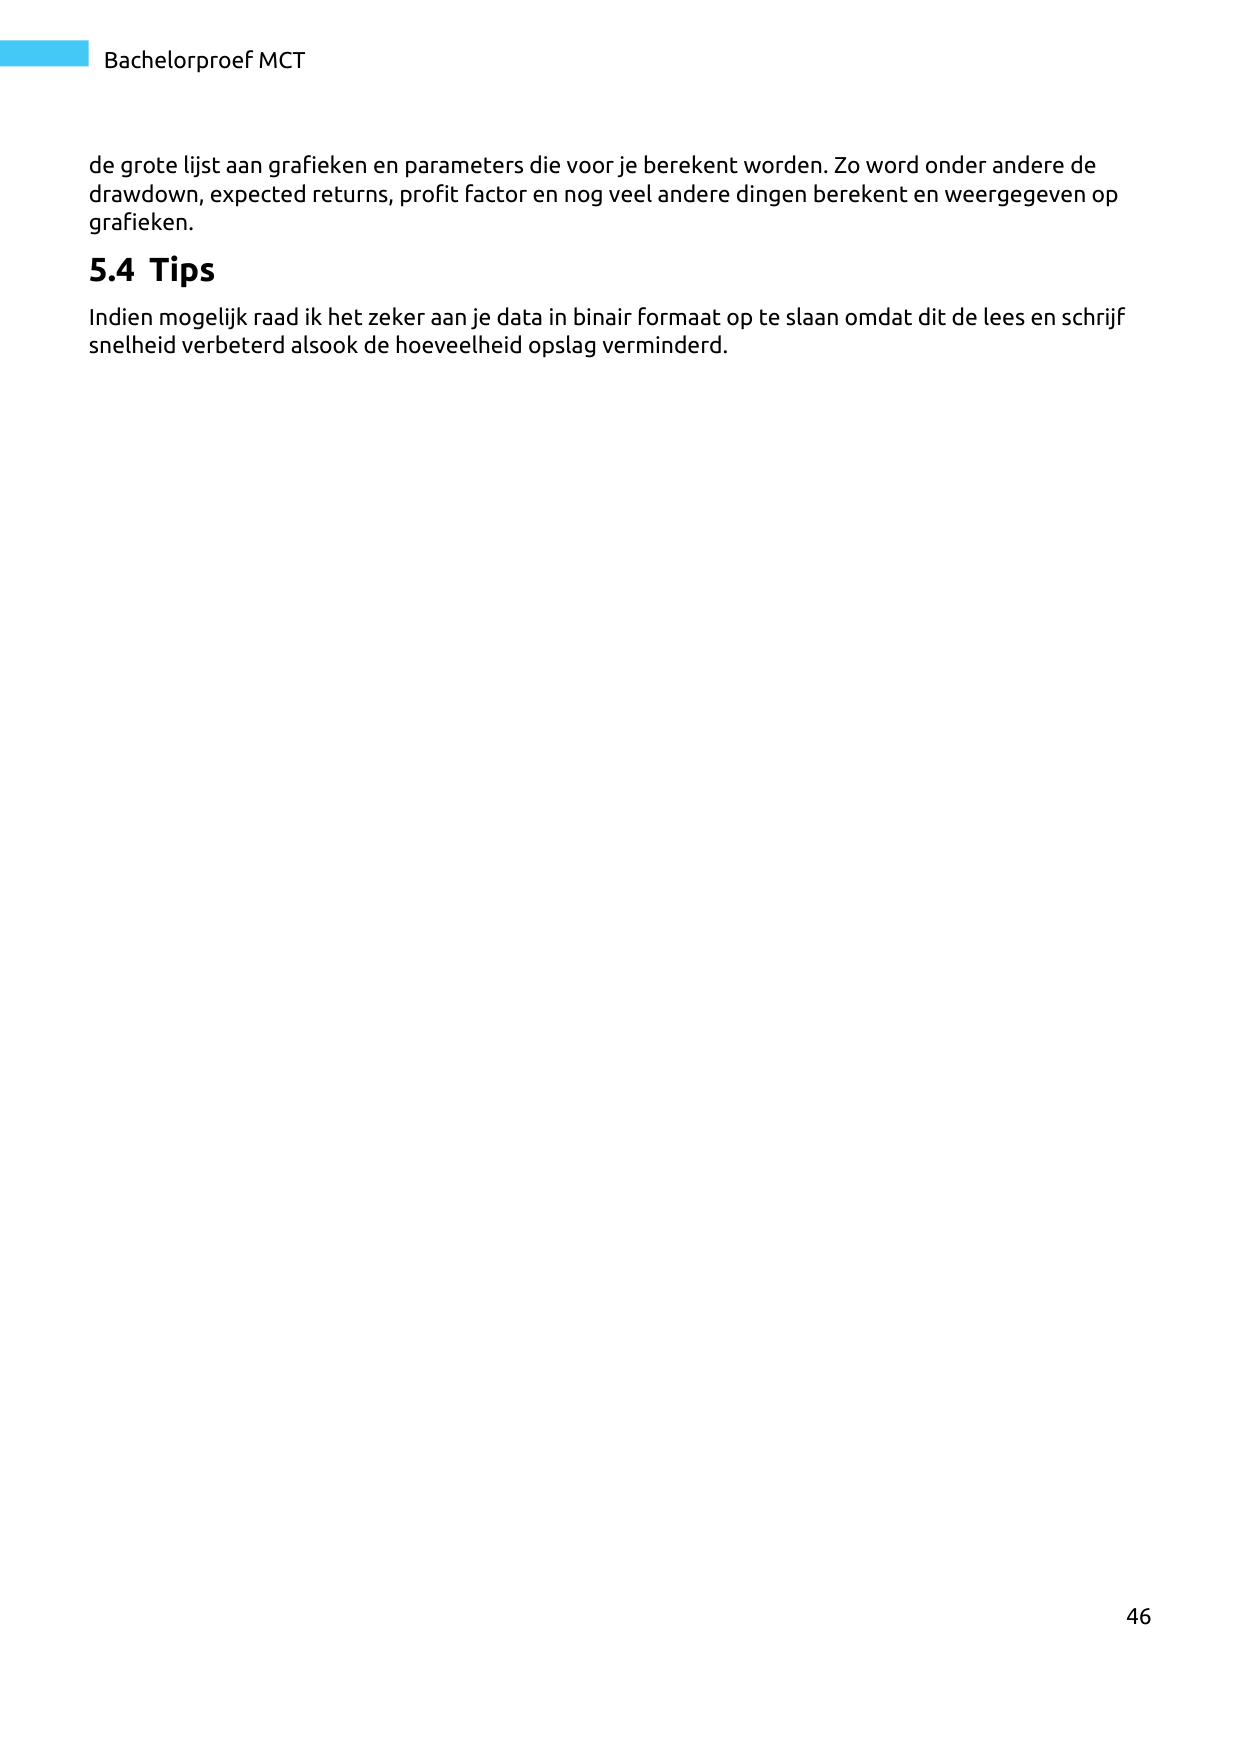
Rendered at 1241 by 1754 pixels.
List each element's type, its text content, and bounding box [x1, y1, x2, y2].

text Indien mogelijk raad ik het zeker aan je data in binair formaat op te slaan omdat dit de lees en schrijf snelheid verbeterd alsook de hoeveelheid opslag verminderd. [89, 303, 1152, 358]
subtitle Tips [89, 249, 1152, 288]
text de grote lijst aan grafieken en parameters die voor je berekent worden. Zo word onder andere de drawdown, expected returns, profit factor en nog veel andere dingen berekent en weergegeven op grafieken. [89, 152, 1152, 235]
